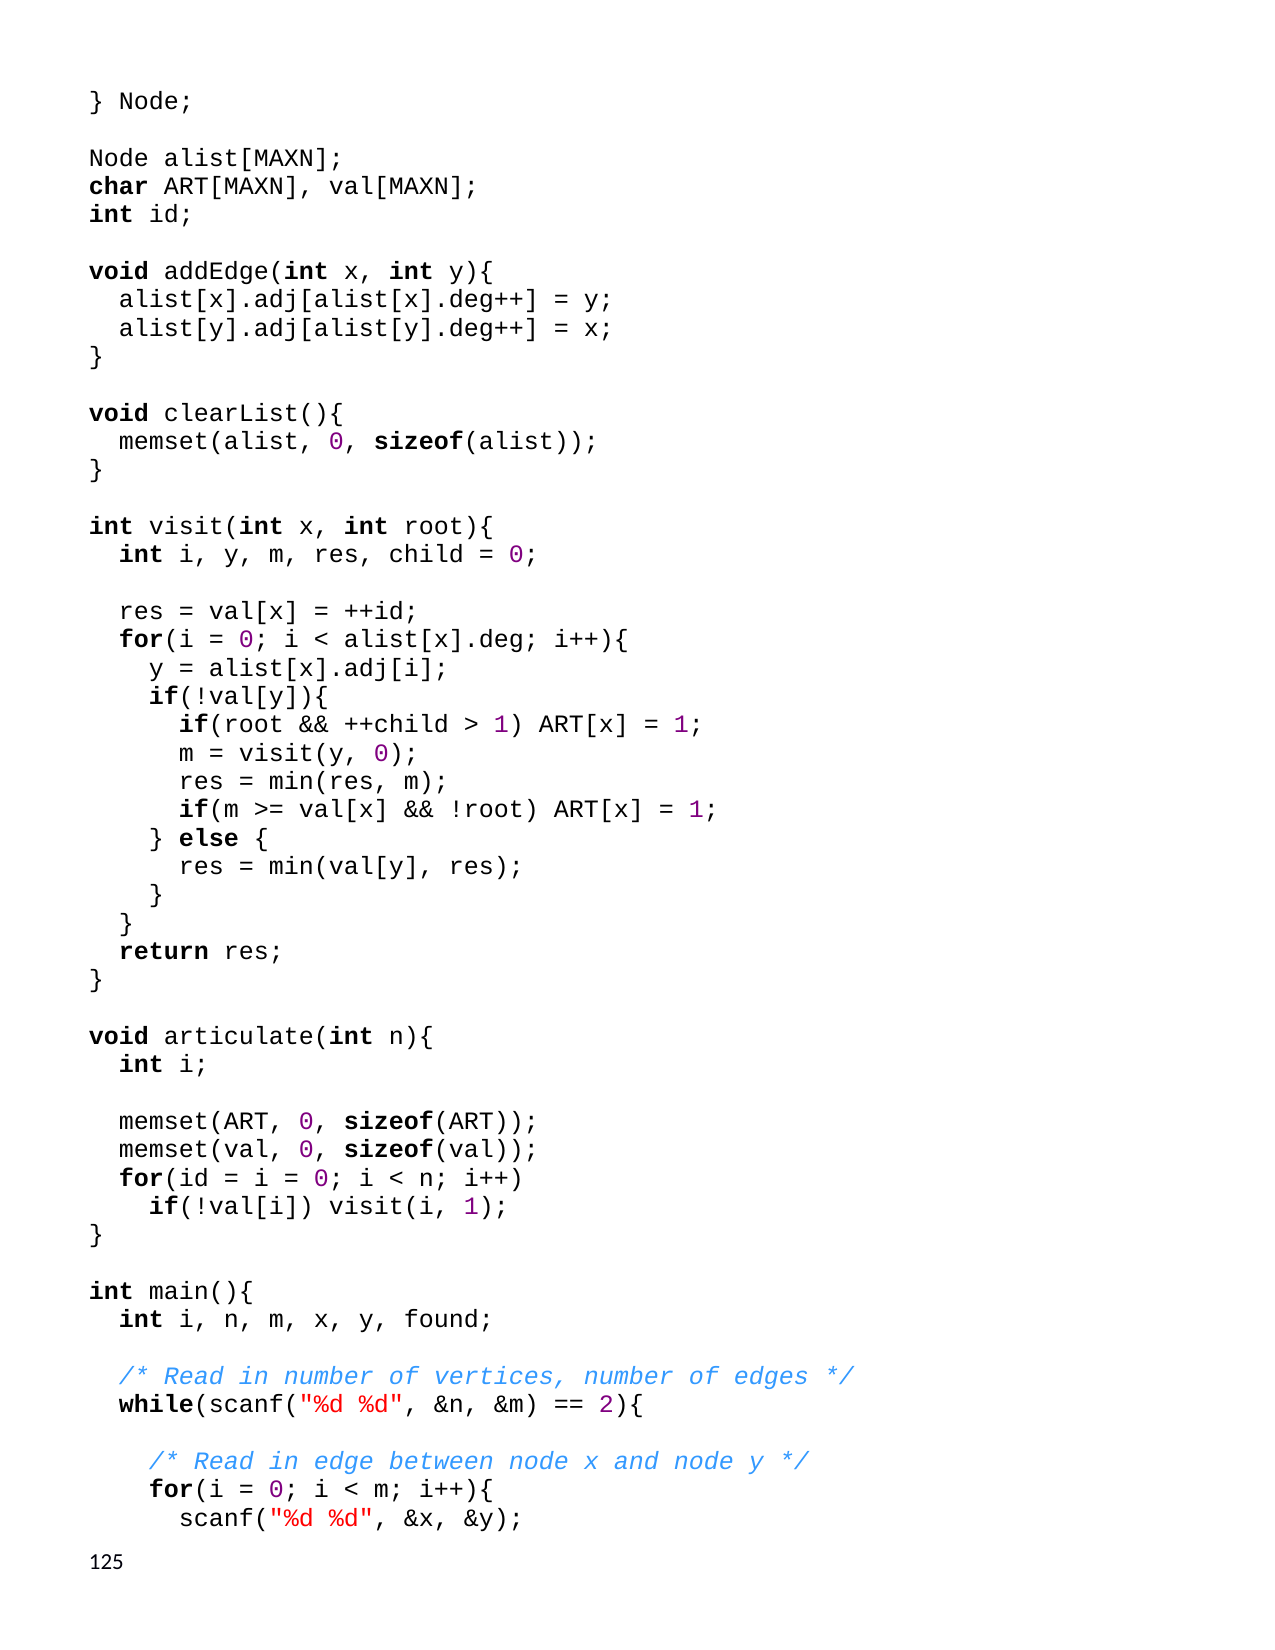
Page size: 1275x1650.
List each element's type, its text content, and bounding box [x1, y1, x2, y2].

text void addEdge(int x, int y){ [89, 259, 1186, 287]
text if(!val[y]){ [89, 684, 1186, 712]
text res = val[x] = ++id; [89, 599, 1186, 627]
text } [89, 882, 1186, 910]
text char ART[MAXN], val[MAXN]; [89, 174, 1186, 202]
text while(scanf("%d %d", &n, &m) == 2){ [89, 1392, 1186, 1420]
text memset(alist, 0, sizeof(alist)); [89, 429, 1186, 457]
text m = visit(y, 0); [89, 740, 1186, 769]
text } [89, 910, 1186, 939]
text if(m >= val[x] && !root) ART[x] = 1; [89, 797, 1186, 825]
text return res; [89, 939, 1186, 967]
text int i, n, m, x, y, found; [89, 1307, 1186, 1335]
text void clearList(){ [89, 400, 1186, 429]
text for(i = 0; i < alist[x].deg; i++){ [89, 627, 1186, 655]
text res = min(res, m); [89, 769, 1186, 797]
text y = alist[x].adj[i]; [89, 655, 1186, 684]
text alist[y].adj[alist[y].deg++] = x; [89, 315, 1186, 344]
text } Node; [89, 89, 1186, 117]
text for(i = 0; i < m; i++){ [89, 1477, 1186, 1505]
text int main(){ [89, 1279, 1186, 1307]
text /* Read in number of vertices, number of edges */ [89, 1364, 1186, 1392]
text alist[x].adj[alist[x].deg++] = y; [89, 287, 1186, 315]
text if(root && ++child > 1) ART[x] = 1; [89, 712, 1186, 740]
text void articulate(int n){ [89, 1024, 1186, 1052]
text int i, y, m, res, child = 0; [89, 542, 1186, 570]
text memset(val, 0, sizeof(val)); [89, 1137, 1186, 1165]
text int i; [89, 1052, 1186, 1080]
text int id; [89, 202, 1186, 230]
text res = min(val[y], res); [89, 854, 1186, 882]
text scanf("%d %d", &x, &y); [89, 1505, 1186, 1534]
text } [89, 967, 1186, 995]
text } [89, 1222, 1186, 1250]
text } [89, 344, 1186, 372]
text for(id = i = 0; i < n; i++) [89, 1165, 1186, 1194]
text int visit(int x, int root){ [89, 514, 1186, 542]
text if(!val[i]) visit(i, 1); [89, 1194, 1186, 1222]
text } else { [89, 825, 1186, 854]
text } [89, 457, 1186, 485]
text memset(ART, 0, sizeof(ART)); [89, 1109, 1186, 1137]
text /* Read in edge between node x and node y */ [89, 1449, 1186, 1477]
text Node alist[MAXN]; [89, 145, 1186, 174]
